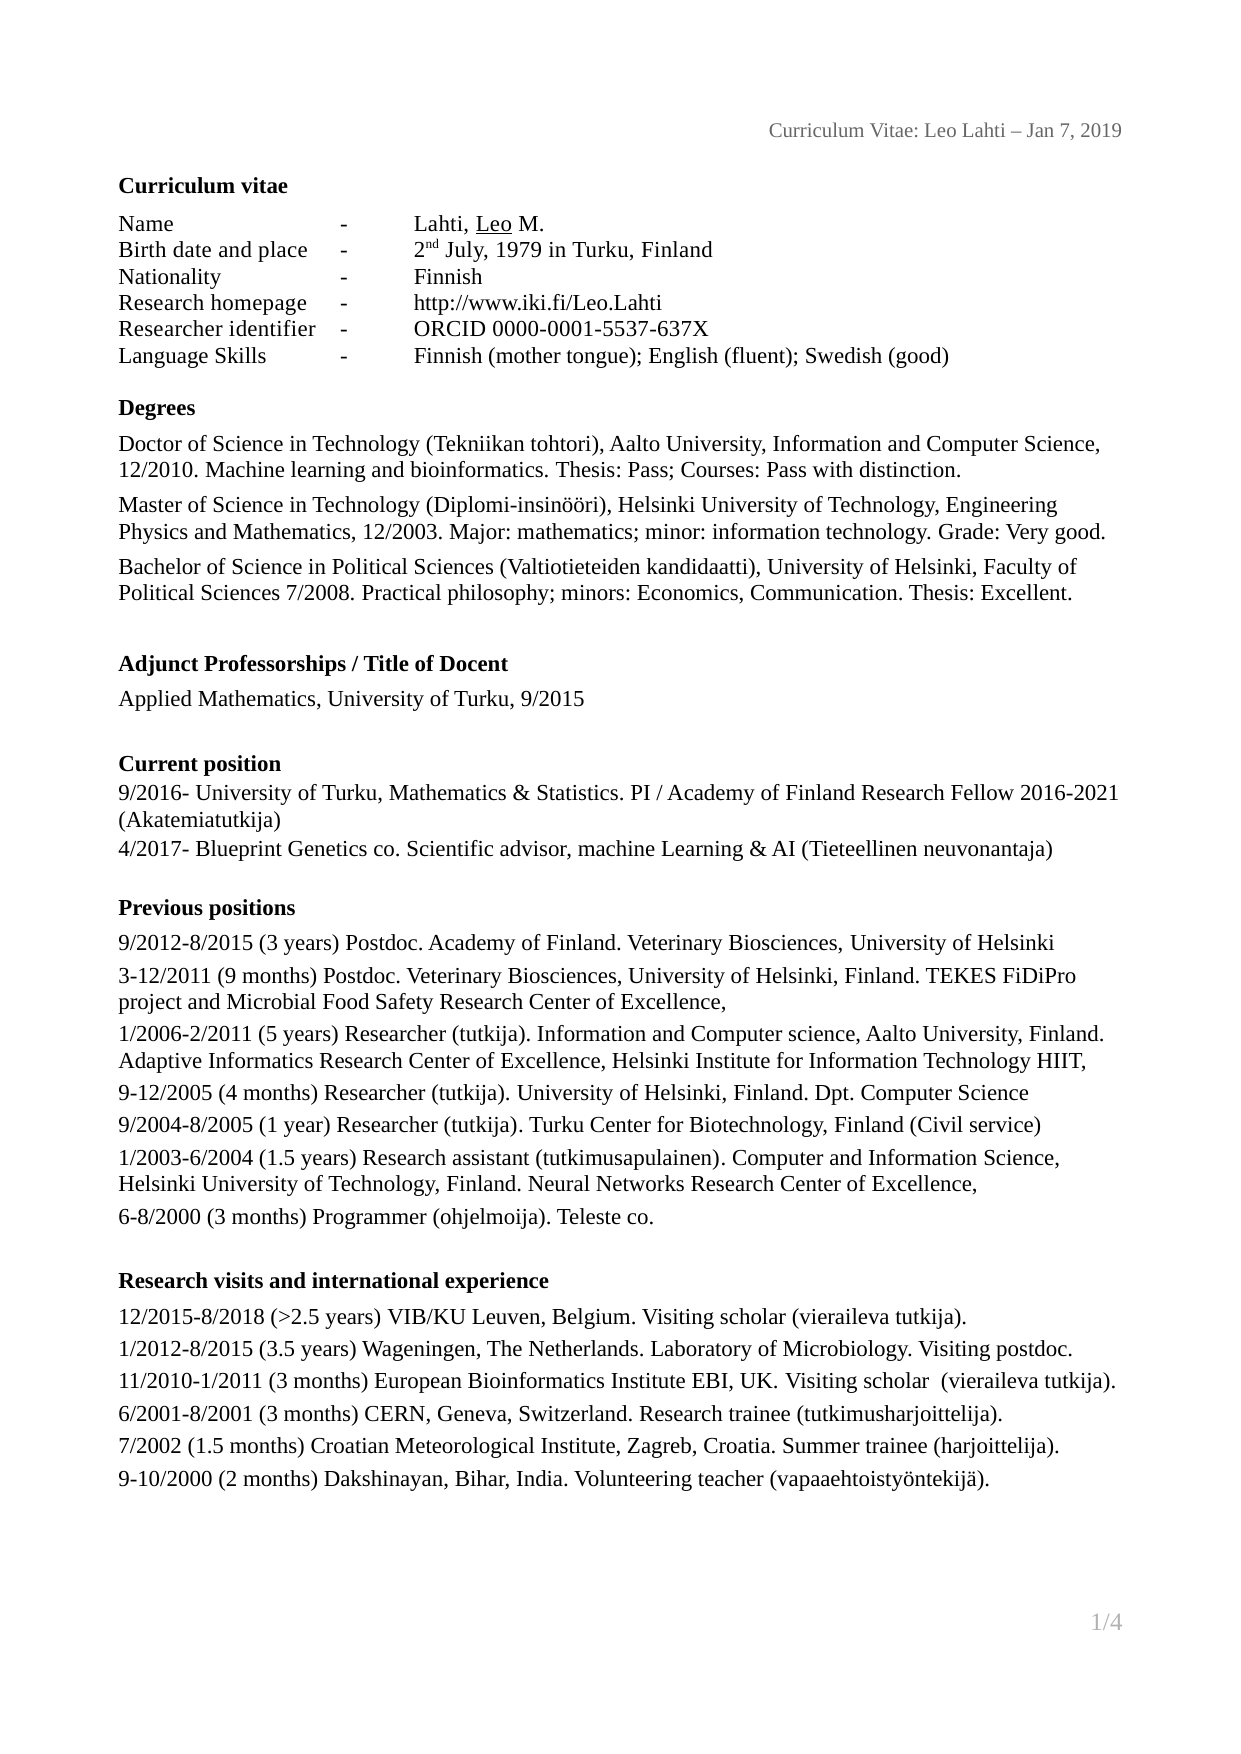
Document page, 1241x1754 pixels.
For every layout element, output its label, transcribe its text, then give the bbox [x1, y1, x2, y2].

text Doctor of Science in Technology (Tekniikan tohtori), Aalto University, Information and Computer Science, 12/2010. Machine learning and bioinformatics. Thesis: Pass; Courses: Pass with distinction. [118, 430, 1122, 482]
text Researcher identifier - ORCID 0000-0001-5537-637X [118, 315, 1122, 342]
text Nationality - Finnish [118, 263, 1122, 289]
text Current position [118, 750, 1122, 776]
text Curriculum vitae [118, 172, 1122, 198]
text 9/2012-8/2015 (3 years) Postdoc. Academy of Finland. Veterinary Biosciences, University of Helsinki [118, 929, 1122, 956]
list 1/2012-8/2015 (3.5 years) Wageningen, The Netherlands. Laboratory of Microbiology. Visiting postdoc. [118, 1335, 1122, 1362]
text 4/2017- Blueprint Genetics co. Scientific advisor, machine Learning & AI (Tieteellinen neuvonantaja) [118, 835, 1122, 862]
text Name - Lahti, Leo M. [118, 210, 1122, 236]
text Previous positions [118, 894, 1122, 920]
text 7/2002 (1.5 months) Croatian Meteorological Institute, Zagreb, Croatia. Summer trainee (harjoittelija). [118, 1432, 1122, 1459]
text 12/2015-8/2018 (>2.5 years) VIB/KU Leuven, Belgium. Visiting scholar (vieraileva tutkija). [118, 1303, 1122, 1329]
text Applied Mathematics, University of Turku, 9/2015 [118, 685, 1122, 712]
text 9/2004-8/2005 (1 year) Researcher (tutkija). Turku Center for Biotechnology, Finland (Civil service) [118, 1112, 1122, 1138]
text 9/2016- University of Turku, Mathematics & Statistics. PI / Academy of Finland Research Fellow 2016-2021 (Akatemiatutkija) [118, 779, 1122, 832]
text Master of Science in Technology (Diplomi-insinööri), Helsinki University of Technology, Engineering Physics and Mathematics, 12/2003. Major: mathematics; minor: information technology. Grade: Very good. [118, 491, 1122, 544]
text 1/2003-6/2004 (1.5 years) Research assistant (tutkimusapulainen). Computer and Information Science, Helsinki University of Technology, Finland. Neural Networks Research Center of Excellence, [118, 1144, 1122, 1197]
list 6/2001-8/2001 (3 months) CERN, Geneva, Switzerland. Research trainee (tutkimusharjoittelija). [118, 1400, 1122, 1426]
text Adjunct Professorships / Title of Docent [118, 650, 1122, 676]
text 1/2006-2/2011 (5 years) Researcher (tutkija). Information and Computer science, Aalto University, Finland. Adaptive Informatics Research Center of Excellence, Helsinki Institute for Information Technology HIIT, [118, 1020, 1122, 1073]
text Language Skills - Finnish (mother tongue); English (fluent); Swedish (good) [118, 342, 1122, 368]
list Research visits and international experience [118, 1267, 1122, 1294]
list 11/2010-1/2011 (3 months) European Bioinformatics Institute EBI, UK. Visiting scholar (vieraileva tutkija). [118, 1368, 1122, 1394]
text Research homepage - http://www.iki.fi/Leo.Lahti [118, 289, 1122, 315]
text 9-10/2000 (2 months) Dakshinayan, Bihar, India. Volunteering teacher (vapaaehtoistyöntekijä). [118, 1465, 1122, 1491]
text Birth date and place - 2nd July, 1979 in Turku, Finland [118, 236, 1122, 263]
text Degrees [118, 394, 1122, 421]
text Bachelor of Science in Political Sciences (Valtiotieteiden kandidaatti), University of Helsinki, Faculty of Political Sciences 7/2008. Practical philosophy; minors: Economics, Communication. Thesis: Excellent. [118, 553, 1122, 606]
text 3-12/2011 (9 months) Postdoc. Veterinary Biosciences, University of Helsinki, Finland. TEKES FiDiPro project and Microbial Food Safety Research Center of Excellence, [118, 962, 1122, 1014]
text 6-8/2000 (3 months) Programmer (ohjelmoija). Teleste co. [118, 1203, 1122, 1229]
text 9-12/2005 (4 months) Researcher (tutkija). University of Helsinki, Finland. Dpt. Computer Science [118, 1079, 1122, 1106]
